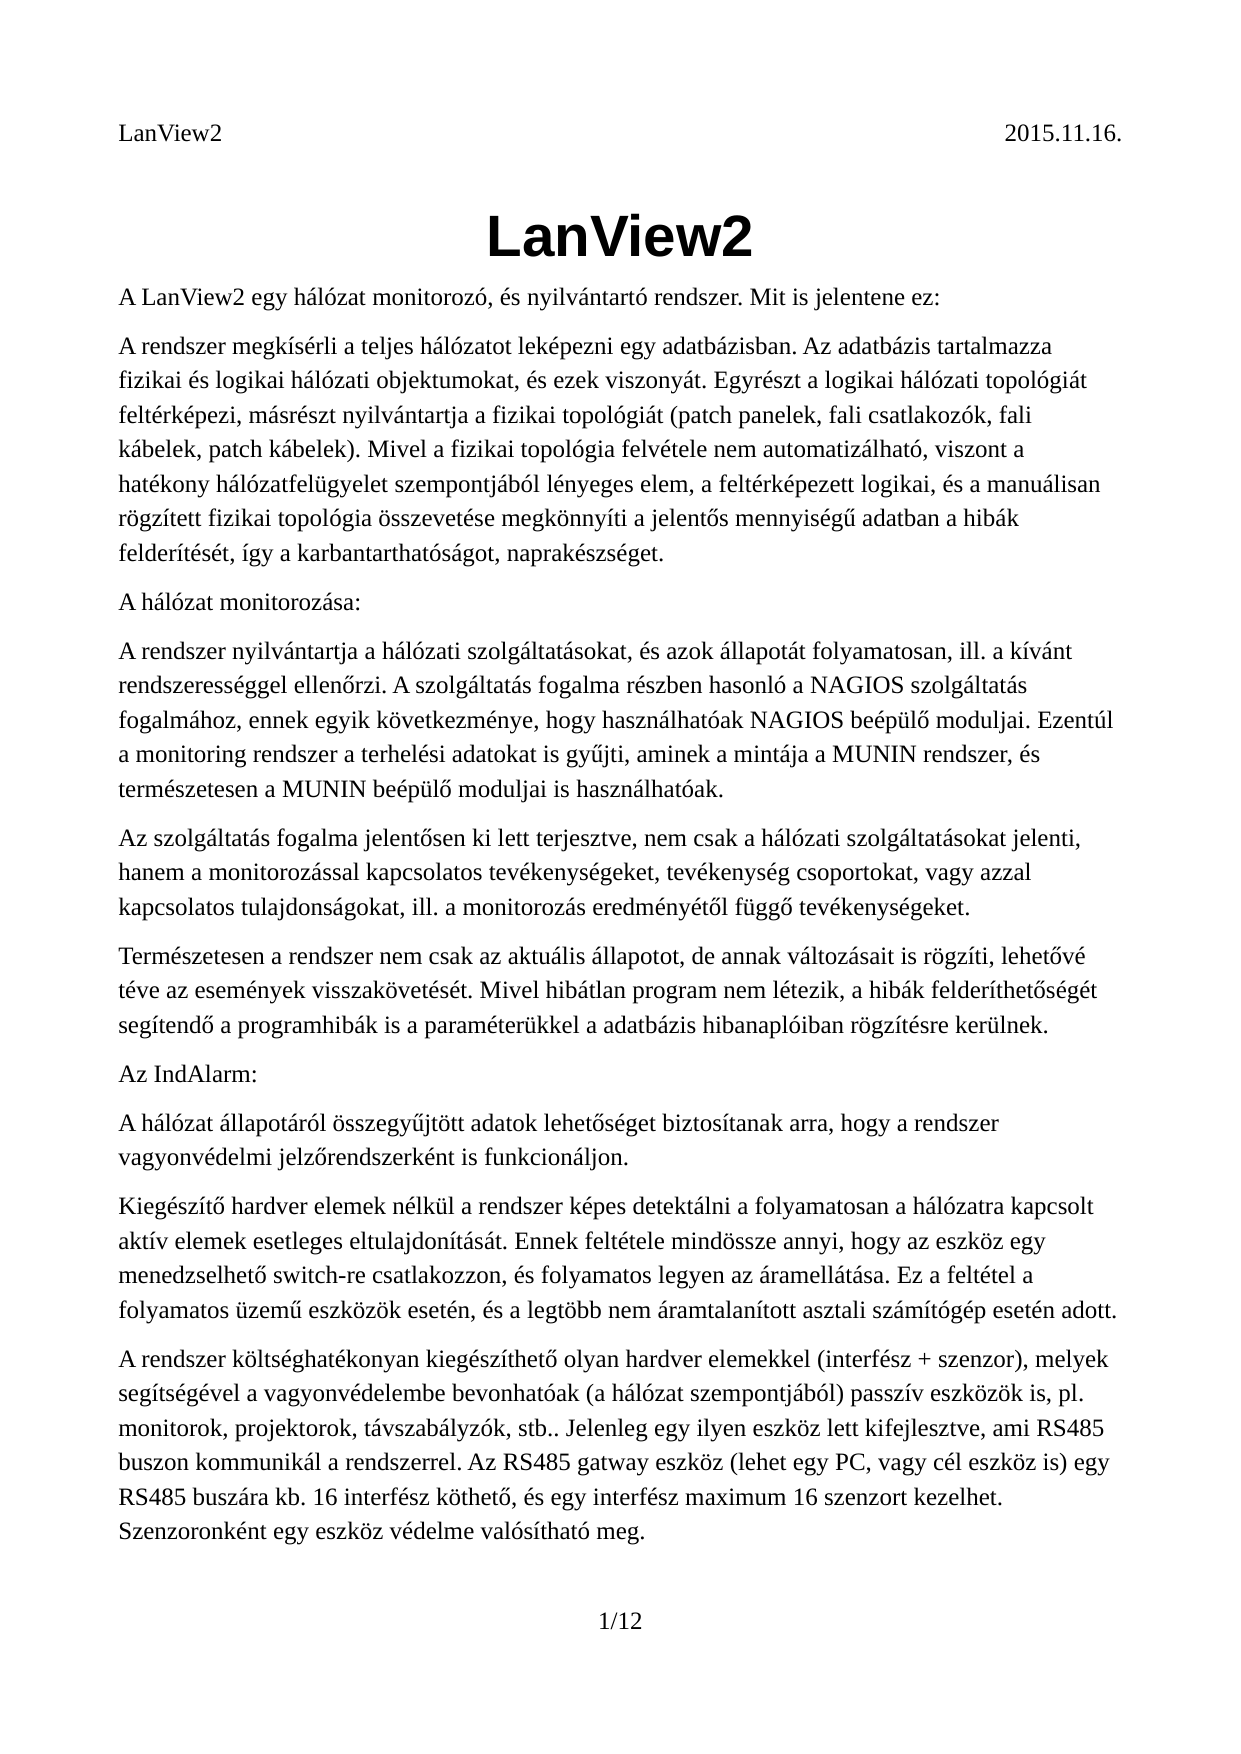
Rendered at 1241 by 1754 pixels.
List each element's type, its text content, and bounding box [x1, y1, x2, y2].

text A rendszer nyilvántartja a hálózati szolgáltatásokat, és azok állapotát folyamatosan, ill. a kívánt rendszerességgel ellenőrzi. A szolgáltatás fogalma részben hasonló a NAGIOS szolgáltatás fogalmához, ennek egyik következménye, hogy használhatóak NAGIOS beépülő moduljai. Ezentúl a monitoring rendszer a terhelési adatokat is gyűjti, aminek a mintája a MUNIN rendszer, és természetesen a MUNIN beépülő moduljai is használhatóak. [118, 636, 1122, 802]
title LanView2 [118, 202, 1122, 269]
text Természetesen a rendszer nem csak az aktuális állapotot, de annak változásait is rögzíti, lehetővé téve az események visszakövetését. Mivel hibátlan program nem létezik, a hibák felderíthetőségét segítendő a programhibák is a paraméterükkel a adatbázis hibanaplóiban rögzítésre kerülnek. [118, 941, 1122, 1038]
text A LanView2 egy hálózat monitorozó, és nyilvántartó rendszer. Mit is jelentene ez: [118, 282, 1122, 310]
text Az IndAlarm: [118, 1059, 1122, 1087]
text A rendszer költséghatékonyan kiegészíthető olyan hardver elemekkel (interfész + szenzor), melyek segítségével a vagyonvédelembe bevonhatóak (a hálózat szempontjából) passzív eszközök is, pl. monitorok, projektorok, távszabályzók, stb.. Jelenleg egy ilyen eszköz lett kifejlesztve, ami RS485 buszon kommunikál a rendszerrel. Az RS485 gatway eszköz (lehet egy PC, vagy cél eszköz is) egy RS485 buszára kb. 16 interfész köthető, és egy interfész maximum 16 szenzort kezelhet. Szenzoronként egy eszköz védelme valósítható meg. [118, 1344, 1122, 1545]
text A hálózat monitorozása: [118, 587, 1122, 615]
text A hálózat állapotáról összegyűjtött adatok lehetőséget biztosítanak arra, hogy a rendszer vagyonvédelmi jelzőrendszerként is funkcionáljon. [118, 1108, 1122, 1171]
text Kiegészítő hardver elemek nélkül a rendszer képes detektálni a folyamatosan a hálózatra kapcsolt aktív elemek esetleges eltulajdonítását. Ennek feltétele mindössze annyi, hogy az eszköz egy menedzselhető switch-re csatlakozzon, és folyamatos legyen az áramellátása. Ez a feltétel a folyamatos üzemű eszközök esetén, és a legtöbb nem áramtalanított asztali számítógép esetén adott. [118, 1191, 1122, 1323]
text A rendszer megkísérli a teljes hálózatot leképezni egy adatbázisban. Az adatbázis tartalmazza fizikai és logikai hálózati objektumokat, és ezek viszonyát. Egyrészt a logikai hálózati topológiát feltérképezi, másrészt nyilvántartja a fizikai topológiát (patch panelek, fali csatlakozók, fali kábelek, patch kábelek). Mivel a fizikai topológia felvétele nem automatizálható, viszont a hatékony hálózatfelügyelet szempontjából lényeges elem, a feltérképezett logikai, és a manuálisan rögzített fizikai topológia összevetése megkönnyíti a jelentős mennyiségű adatban a hibák felderítését, így a karbantarthatóságot, naprakészséget. [118, 331, 1122, 566]
text Az szolgáltatás fogalma jelentősen ki lett terjesztve, nem csak a hálózati szolgáltatásokat jelenti, hanem a monitorozással kapcsolatos tevékenységeket, tevékenység csoportokat, vagy azzal kapcsolatos tulajdonságokat, ill. a monitorozás eredményétől függő tevékenységeket. [118, 823, 1122, 920]
